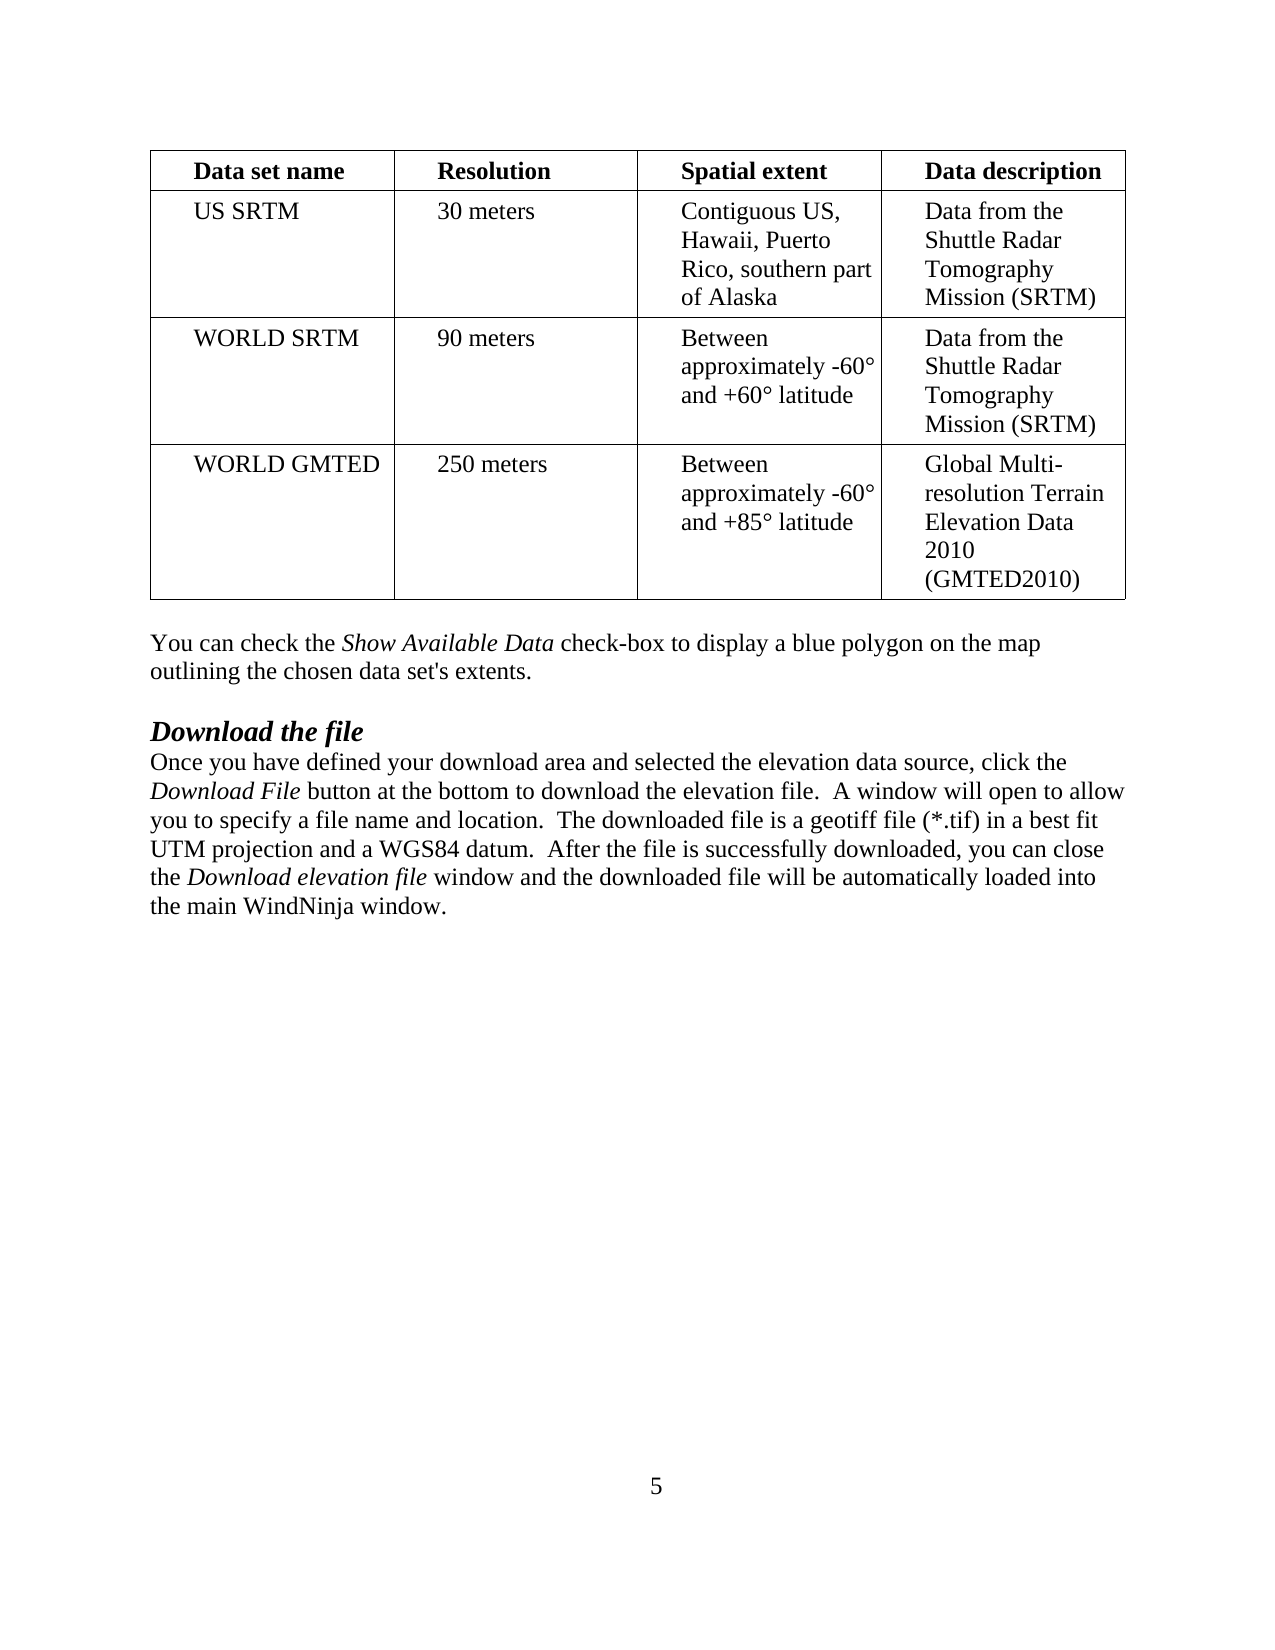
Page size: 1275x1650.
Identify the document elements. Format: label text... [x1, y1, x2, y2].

table_cell WORLD GMTED [151, 445, 394, 599]
table_header Spatial extent [638, 151, 881, 190]
table_cell Data from the Shuttle Radar Tomography Mission (SRTM) [882, 191, 1125, 317]
table_cell 250 meters [395, 445, 637, 599]
table_cell US SRTM [151, 191, 394, 317]
table_cell Between approximately -60° and +85° latitude [638, 445, 881, 599]
text Once you have defined your download area and selected the elevation data source, click the Download File button at the bottom to download the elevation file. A window will open to allow you to specify a file name and location. The downloaded file is a geotiff file (*.tif) in a best fit UTM projection and a WGS84 datum. After the file is successfully downloaded, you can close the Download elevation file window and the downloaded file will be automatically loaded into the main WindNinja window. [150, 747, 1125, 920]
text You can check the Show Available Data check-box to display a blue polygon on the map outlining the chosen data set's extents. [150, 628, 1125, 685]
table_header Resolution [395, 151, 637, 190]
table_header Data description [882, 151, 1125, 190]
table_cell Between approximately -60° and +60° latitude [638, 318, 881, 443]
table_cell 30 meters [395, 191, 637, 317]
table_header Data set name [151, 151, 394, 190]
table_cell 90 meters [395, 318, 637, 443]
table_cell Data from the Shuttle Radar Tomography Mission (SRTM) [882, 318, 1125, 443]
table_cell Contiguous US, Hawaii, Puerto Rico, southern part of Alaska [638, 191, 881, 317]
table_cell Global Multi-resolution Terrain Elevation Data 2010 (GMTED2010) [882, 445, 1125, 599]
table_cell WORLD SRTM [151, 318, 394, 443]
text Download the file [150, 714, 1125, 747]
